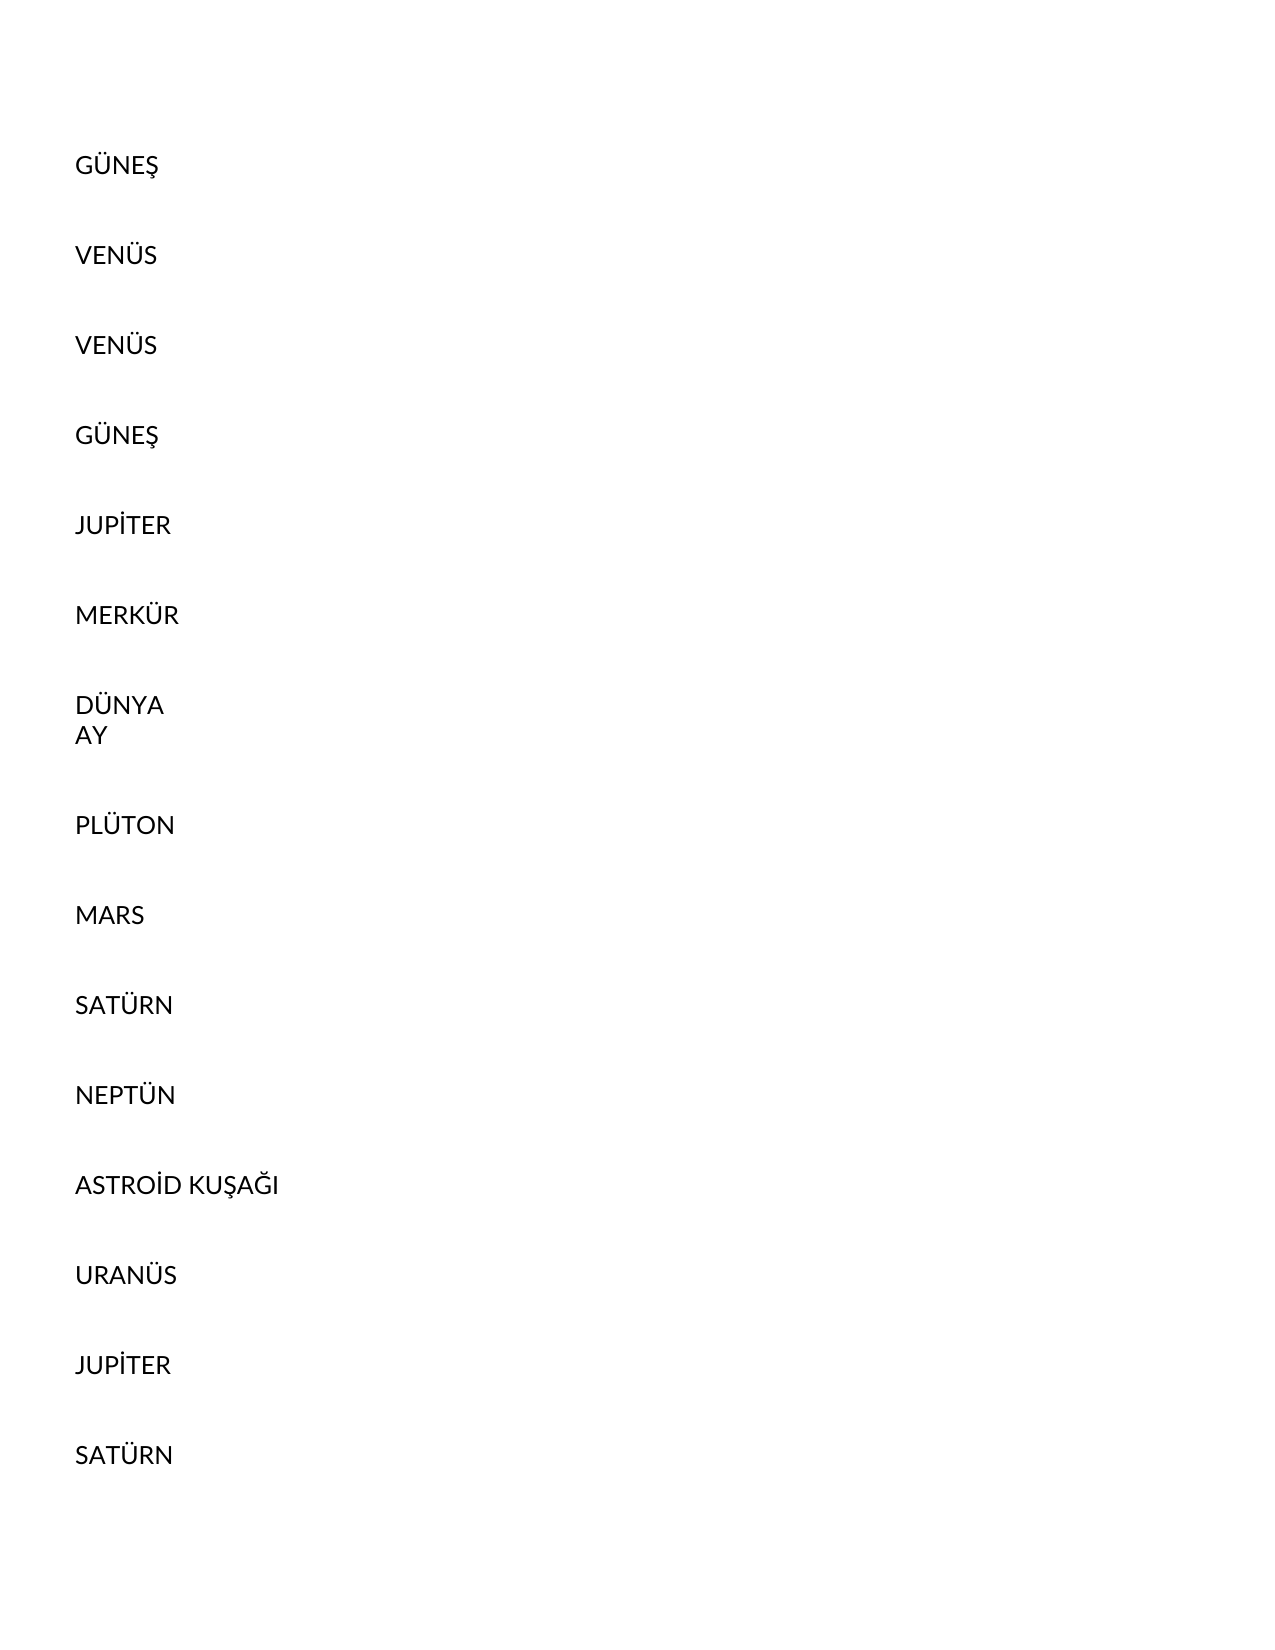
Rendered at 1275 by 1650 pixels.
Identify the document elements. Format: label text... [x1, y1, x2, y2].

text AY [75, 720, 1200, 750]
text JUPİTER [75, 510, 1200, 540]
text JUPİTER [75, 1350, 1200, 1380]
text URANÜS [75, 1260, 1200, 1290]
text SATÜRN [75, 990, 1200, 1020]
text NEPTÜN [75, 1080, 1200, 1110]
text VENÜS [75, 240, 1200, 270]
text PLÜTON [75, 810, 1200, 840]
text GÜNEŞ [75, 150, 1200, 180]
text GÜNEŞ [75, 420, 1200, 450]
text VENÜS [75, 330, 1200, 360]
text ASTROİD KUŞAĞI [75, 1170, 1200, 1200]
text DÜNYA [75, 690, 1200, 720]
text MERKÜR [75, 600, 1200, 630]
text SATÜRN [75, 1440, 1200, 1470]
text MARS [75, 900, 1200, 930]
